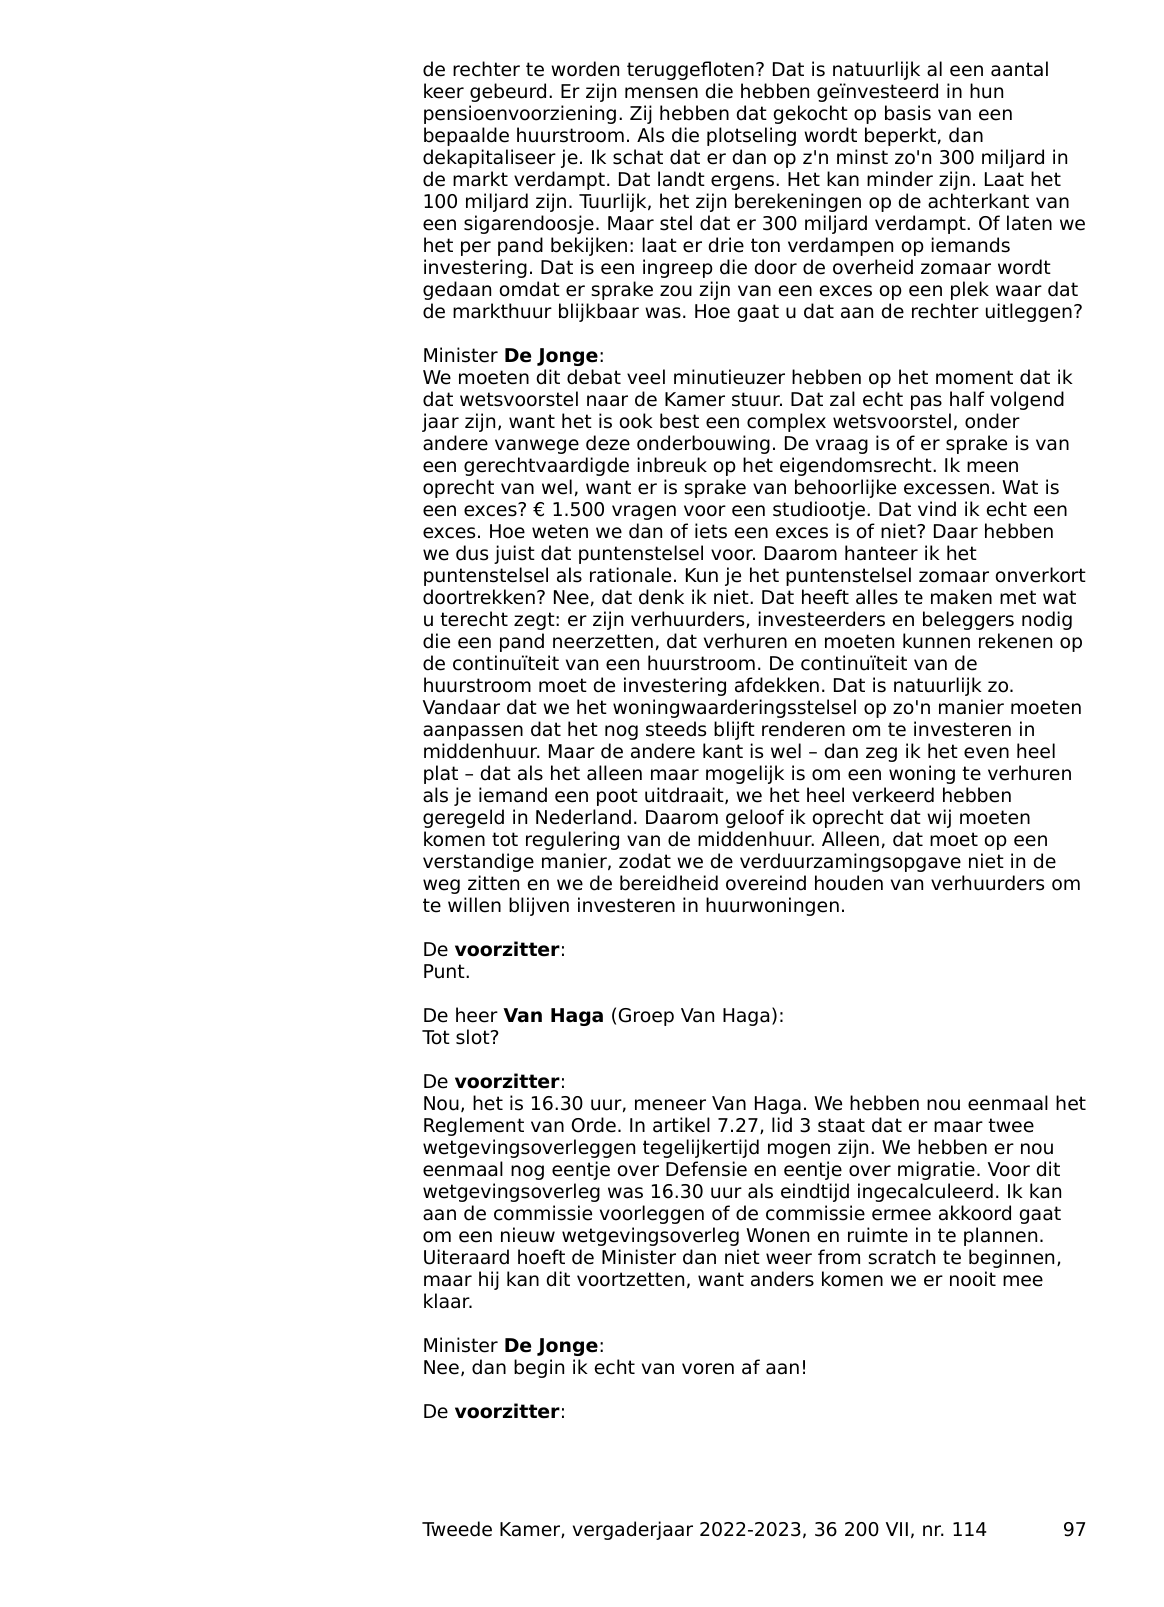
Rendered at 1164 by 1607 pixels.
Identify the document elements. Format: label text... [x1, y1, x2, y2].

text Minister De Jonge: [422, 345, 1087, 367]
text Minister De Jonge: [422, 1335, 1087, 1357]
text We moeten dit debat veel minutieuzer hebben op het moment dat ik dat wetsvoorstel naar de Kamer stuur. Dat zal echt pas half volgend jaar zijn, want het is ook best een complex wetsvoorstel, onder andere vanwege deze onderbouwing. De vraag is of er sprake is van een gerechtvaardigde inbreuk op het eigendomsrecht. Ik meen oprecht van wel, want er is sprake van behoorlijke excessen. Wat is een exces? € 1.500 vragen voor een studiootje. Dat vind ik echt een exces. Hoe weten we dan of iets een exces is of niet? Daar hebben we dus juist dat puntenstelsel voor. Daarom hanteer ik het puntenstelsel als rationale. Kun je het puntenstelsel zomaar onverkort doortrekken? Nee, dat denk ik niet. Dat heeft alles te maken met wat u terecht zegt: er zijn verhuurders, investeerders en beleggers nodig die een pand neerzetten, dat verhuren en moeten kunnen rekenen op de continuïteit van een huurstroom. De continuïteit van de huurstroom moet de investering afdekken. Dat is natuurlijk zo. Vandaar dat we het woningwaarderingsstelsel op zo'n manier moeten aanpassen dat het nog steeds blijft renderen om te investeren in middenhuur. Maar de andere kant is wel – dan zeg ik het even heel plat – dat als het alleen maar mogelijk is om een woning te verhuren als je iemand een poot uitdraait, we het heel verkeerd hebben geregeld in Nederland. Daarom geloof ik oprecht dat wij moeten komen tot regulering van de middenhuur. Alleen, dat moet op een verstandige manier, zodat we de verduurzamingsopgave niet in de weg zitten en we de bereidheid overeind houden van verhuurders om te willen blijven investeren in huurwoningen. [422, 367, 1087, 916]
text Nou, het is 16.30 uur, meneer Van Haga. We hebben nou eenmaal het Reglement van Orde. In artikel 7.27, lid 3 staat dat er maar twee wetgevingsoverleggen tegelijkertijd mogen zijn. We hebben er nou eenmaal nog eentje over Defensie en eentje over migratie. Voor dit wetgevingsoverleg was 16.30 uur als eindtijd ingecalculeerd. Ik kan aan de commissie voorleggen of de commissie ermee akkoord gaat om een nieuw wetgevingsoverleg Wonen en ruimte in te plannen. Uiteraard hoeft de Minister dan niet weer from scratch te beginnen, maar hij kan dit voortzetten, want anders komen we er nooit mee klaar. [422, 1093, 1087, 1313]
text De voorzitter: [422, 939, 1087, 961]
text De voorzitter: [422, 1071, 1087, 1093]
text de rechter te worden teruggefloten? Dat is natuurlijk al een aantal keer gebeurd. Er zijn mensen die hebben geïnvesteerd in hun pensioenvoorziening. Zij hebben dat gekocht op basis van een bepaalde huurstroom. Als die plotseling wordt beperkt, dan dekapitaliseer je. Ik schat dat er dan op z'n minst zo'n 300 miljard in de markt verdampt. Dat landt ergens. Het kan minder zijn. Laat het 100 miljard zijn. Tuurlijk, het zijn berekeningen op de achterkant van een sigarendoosje. Maar stel dat er 300 miljard verdampt. Of laten we het per pand bekijken: laat er drie ton verdampen op iemands investering. Dat is een ingreep die door de overheid zomaar wordt gedaan omdat er sprake zou zijn van een exces op een plek waar dat de markthuur blijkbaar was. Hoe gaat u dat aan de rechter uitleggen? [422, 59, 1087, 323]
text Nee, dan begin ik echt van voren af aan! [422, 1357, 1087, 1379]
text Tot slot? [422, 1027, 1087, 1049]
text De heer Van Haga (Groep Van Haga): [422, 1005, 1087, 1027]
text Punt. [422, 961, 1087, 983]
text De voorzitter: [422, 1401, 1087, 1423]
